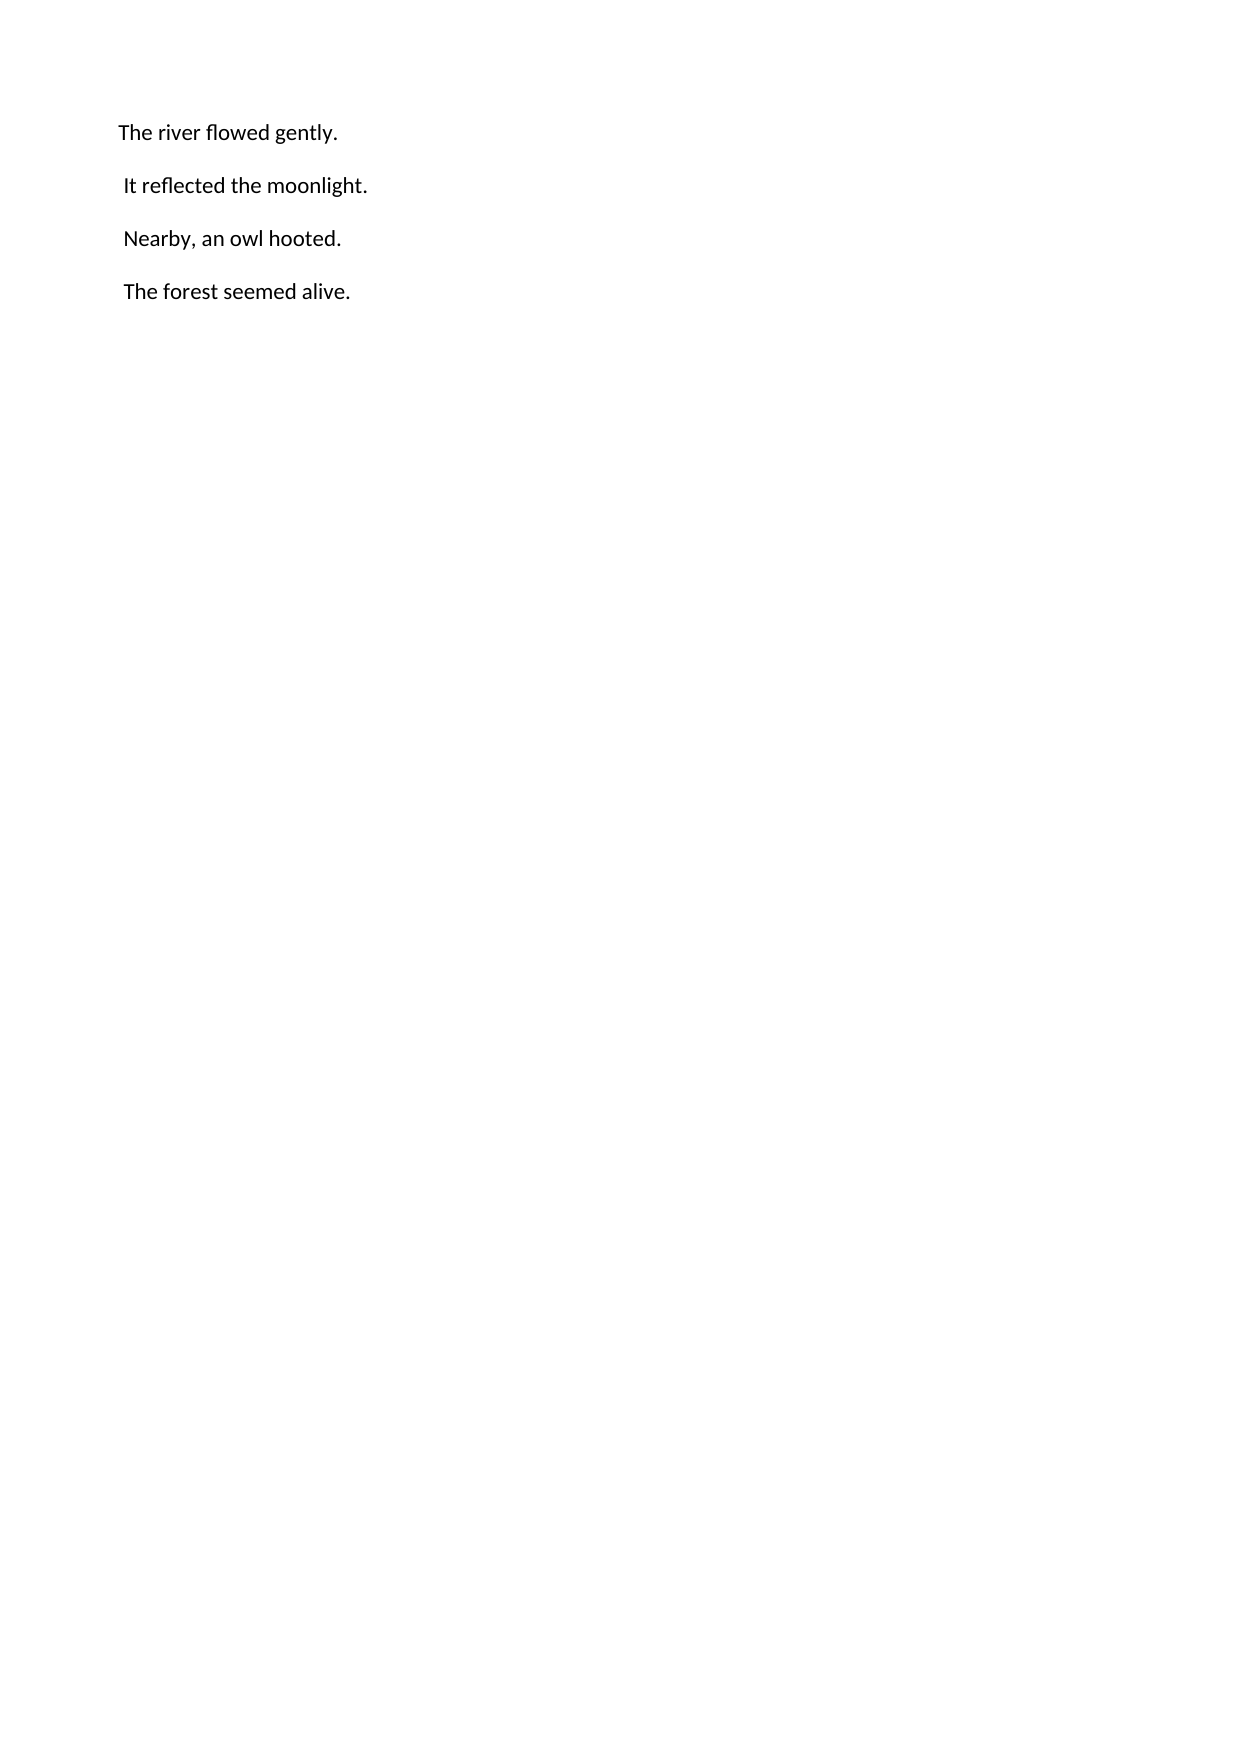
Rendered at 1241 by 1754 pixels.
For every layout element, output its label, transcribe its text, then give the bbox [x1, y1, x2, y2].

text It reflected the moonlight. [118, 171, 1122, 199]
text The river flowed gently. [118, 118, 1122, 146]
text Nearby, an owl hooted. [118, 224, 1122, 252]
text The forest seemed alive. [118, 277, 1122, 305]
